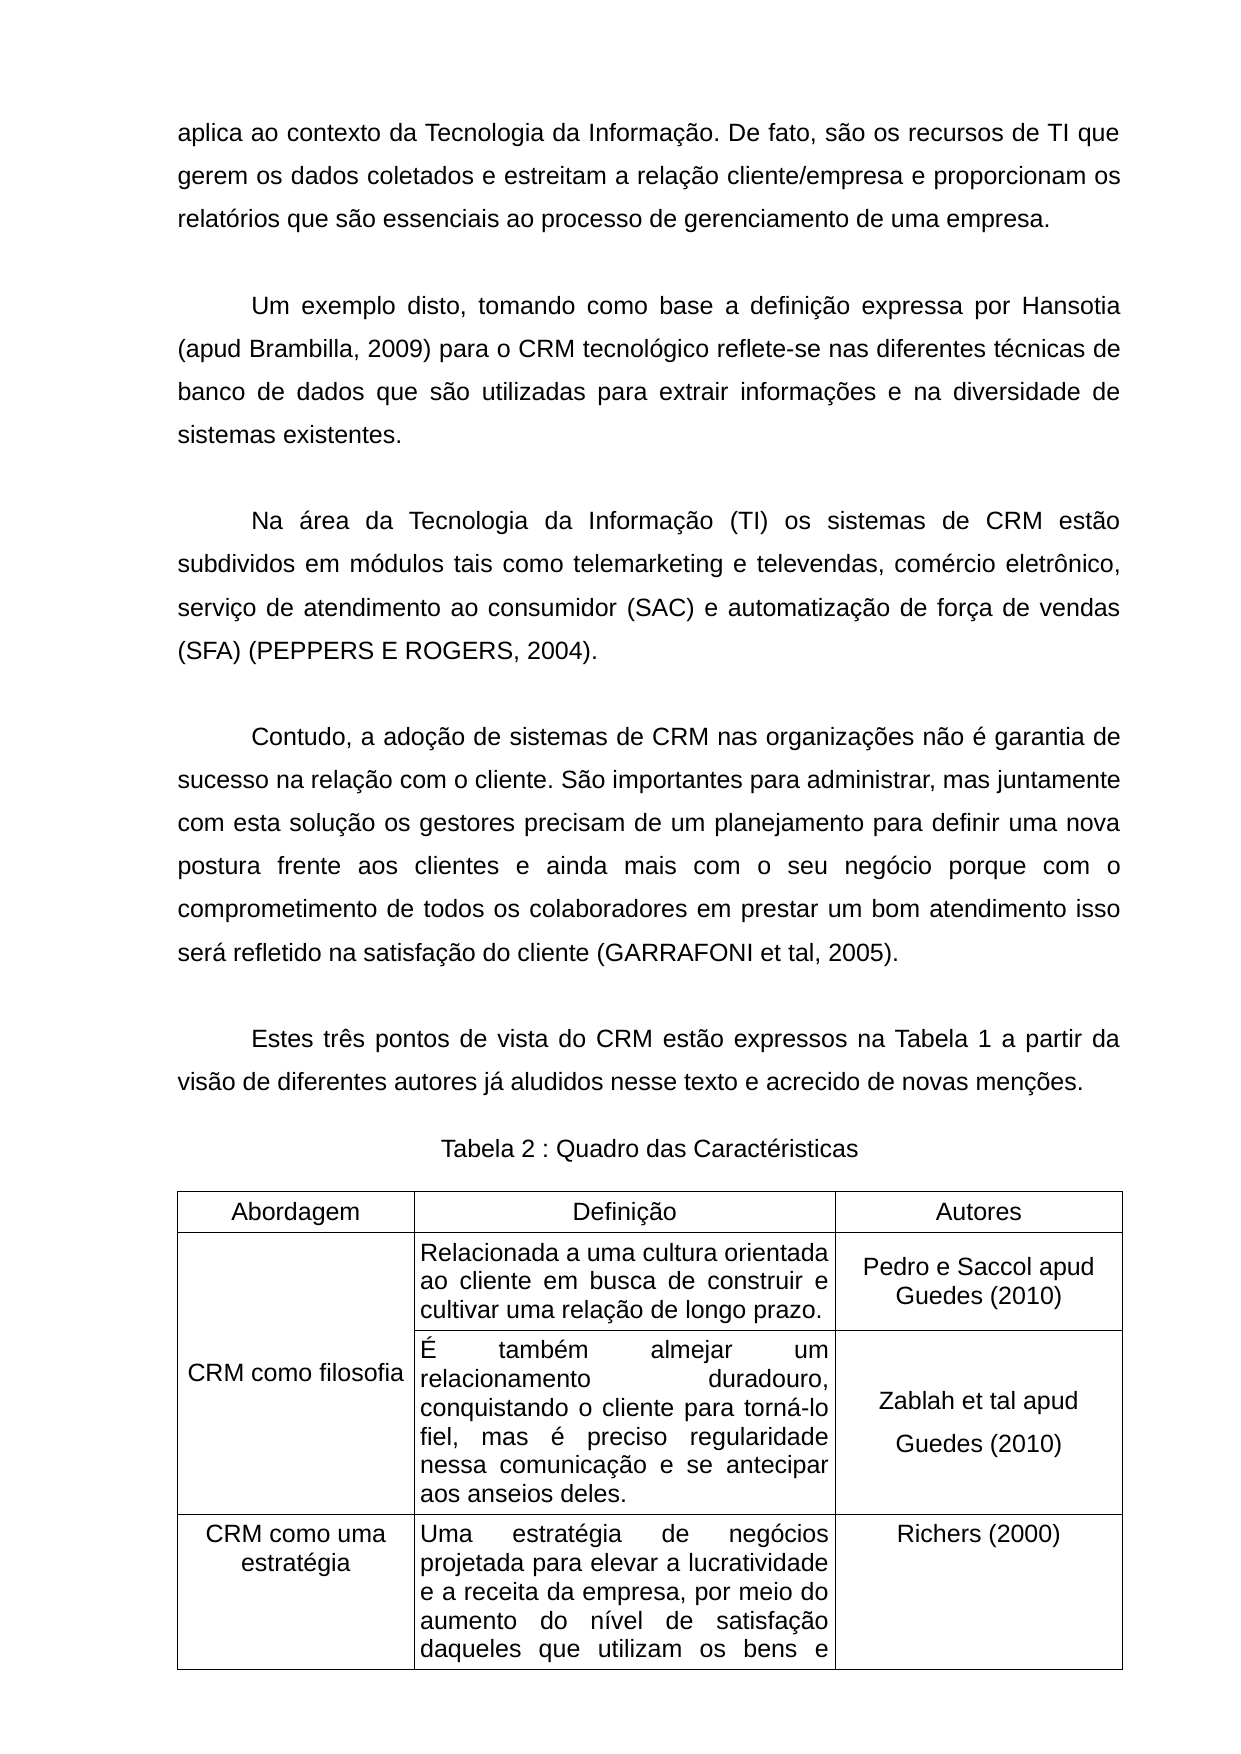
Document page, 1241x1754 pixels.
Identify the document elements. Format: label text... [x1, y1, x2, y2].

table_header Abordagem [178, 1192, 414, 1232]
text Estes três pontos de vista do CRM estão expressos na Tabela 1 a partir da visão de diferentes autores já aludidos nesse texto e acrecido de novas menções. [177, 1024, 1122, 1096]
table_cell Pedro e Saccol apud Guedes (2010) [836, 1233, 1122, 1329]
table_cell CRM como filosofia [178, 1233, 414, 1514]
table_cell CRM como uma estratégia [178, 1515, 414, 1669]
text Contudo, a adoção de sistemas de CRM nas organizações não é garantia de sucesso na relação com o cliente. São importantes para administrar, mas juntamente com esta solução os gestores precisam de um planejamento para definir uma nova postura frente aos clientes e ainda mais com o seu negócio porque com o comprometimento de todos os colaboradores em prestar um bom atendimento isso será refletido na satisfação do cliente (GARRAFONI et tal, 2005). [177, 722, 1122, 966]
table_header Definição [415, 1192, 835, 1232]
table_cell Richers (2000) [836, 1515, 1122, 1669]
table_cell Relacionada a uma cultura orientada ao cliente em busca de construir e cultivar uma relação de longo prazo. [415, 1233, 835, 1329]
table_header Autores [836, 1192, 1122, 1232]
table_cell Zablah et tal apud Guedes (2010) [836, 1331, 1122, 1514]
table_cell Uma estratégia de negócios projetada para elevar a lucratividade e a receita da empresa, por meio do aumento do nível de satisfação daqueles que utilizam os bens e [415, 1515, 835, 1669]
text Na área da Tecnologia da Informação (TI) os sistemas de CRM estão subdividos em módulos tais como telemarketing e televendas, comércio eletrônico, serviço de atendimento ao consumidor (SAC) e automatização de força de vendas (SFA) (PEPPERS E ROGERS, 2004). [177, 506, 1122, 664]
table_cell É também almejar um relacionamento duradouro, conquistando o cliente para torná-lo fiel, mas é preciso regularidade nessa comunicação e se antecipar aos anseios deles. [415, 1331, 835, 1514]
text Tabela 2 : Quadro das Caractéristicas [177, 1134, 1122, 1163]
text aplica ao contexto da Tecnologia da Informação. De fato, são os recursos de TI que gerem os dados coletados e estreitam a relação cliente/empresa e proporcionam os relatórios que são essenciais ao processo de gerenciamento de uma empresa. [177, 118, 1122, 233]
text Um exemplo disto, tomando como base a definição expressa por Hansotia (apud Brambilla, 2009) para o CRM tecnológico reflete-se nas diferentes técnicas de banco de dados que são utilizadas para extrair informações e na diversidade de sistemas existentes. [177, 291, 1122, 449]
